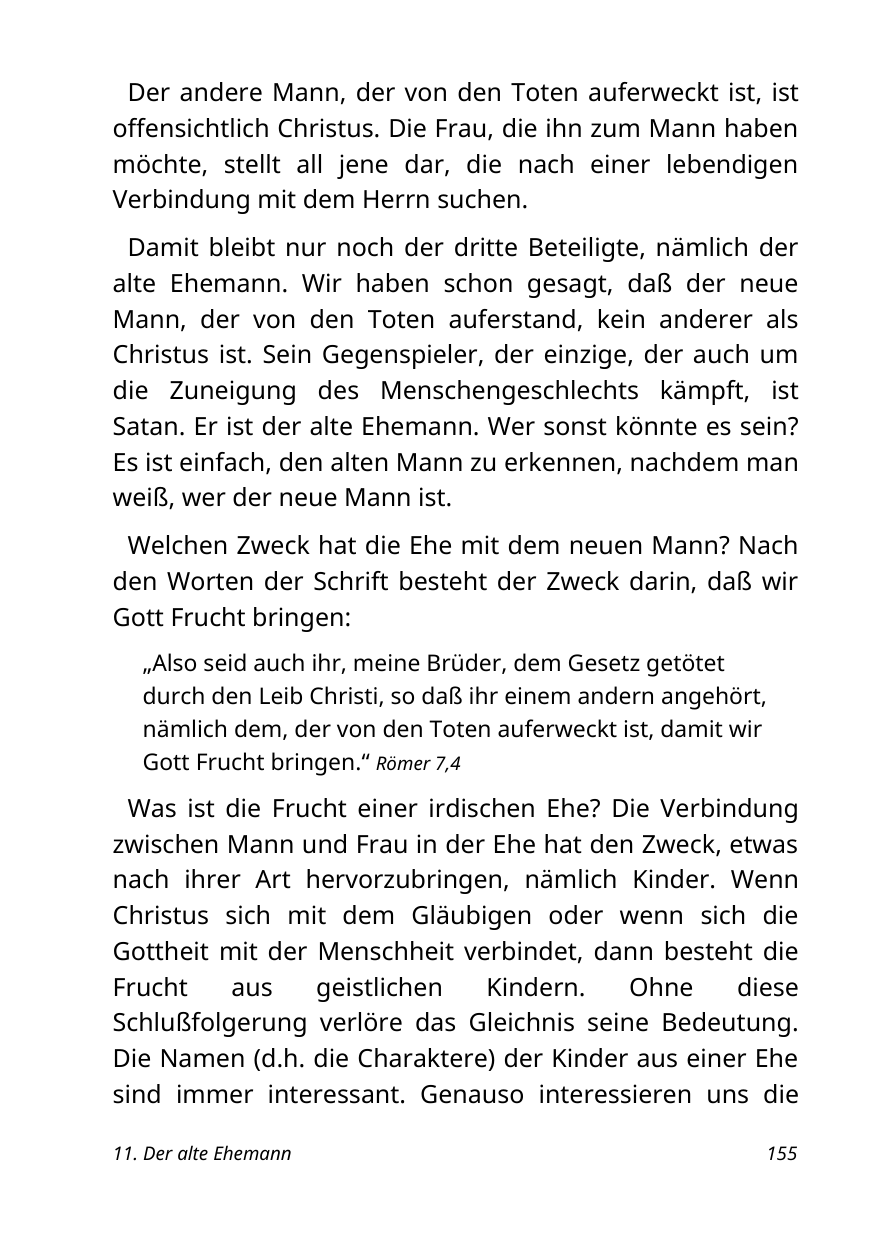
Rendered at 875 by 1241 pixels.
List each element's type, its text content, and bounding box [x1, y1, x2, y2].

text Der andere Mann, der von den Toten auferweckt ist, ist offensichtlich Christus. Die Frau, die ihn zum Mann haben möchte, stellt all jene dar, die nach einer lebendigen Verbindung mit dem Herrn suchen. [112, 75, 799, 216]
text Welchen Zweck hat die Ehe mit dem neuen Mann? Nach den Worten der Schrift besteht der Zweck darin, daß wir Gott Frucht bringen: [112, 528, 799, 633]
text Damit bleibt nur noch der dritte Beteiligte, nämlich der alte Ehemann. Wir haben schon gesagt, daß der neue Mann, der von den Toten auferstand, kein anderer als Christus ist. Sein Gegenspieler, der einzige, der auch um die Zuneigung des Menschengeschlechts kämpft, ist Satan. Er ist der alte Ehemann. Wer sonst könnte es sein? Es ist einfach, den alten Mann zu erkennen, nachdem man weiß, wer der neue Mann ist. [112, 230, 799, 514]
text Was ist die Frucht einer irdischen Ehe? Die Verbindung zwischen Mann und Frau in der Ehe hat den Zweck, etwas nach ihrer Art hervorzubringen, nämlich Kinder. Wenn Christus sich mit dem Gläubigen oder wenn sich die Gottheit mit der Menschheit verbindet, dann besteht die Frucht aus geistlichen Kindern. Ohne diese Schlußfolgerung verlöre das Gleichnis seine Bedeutung. Die Namen (d.h. die Charaktere) der Kinder aus einer Ehe sind immer interessant. Genauso interessieren uns die [112, 791, 799, 1110]
text „Also seid auch ihr, meine Brüder, dem Gesetz getötet durch den Leib Christi, so daß ihr einem andern angehört, nämlich dem, der von den Toten auferweckt ist, damit wir Gott Frucht bringen.“ Römer 7,4 [142, 647, 769, 777]
